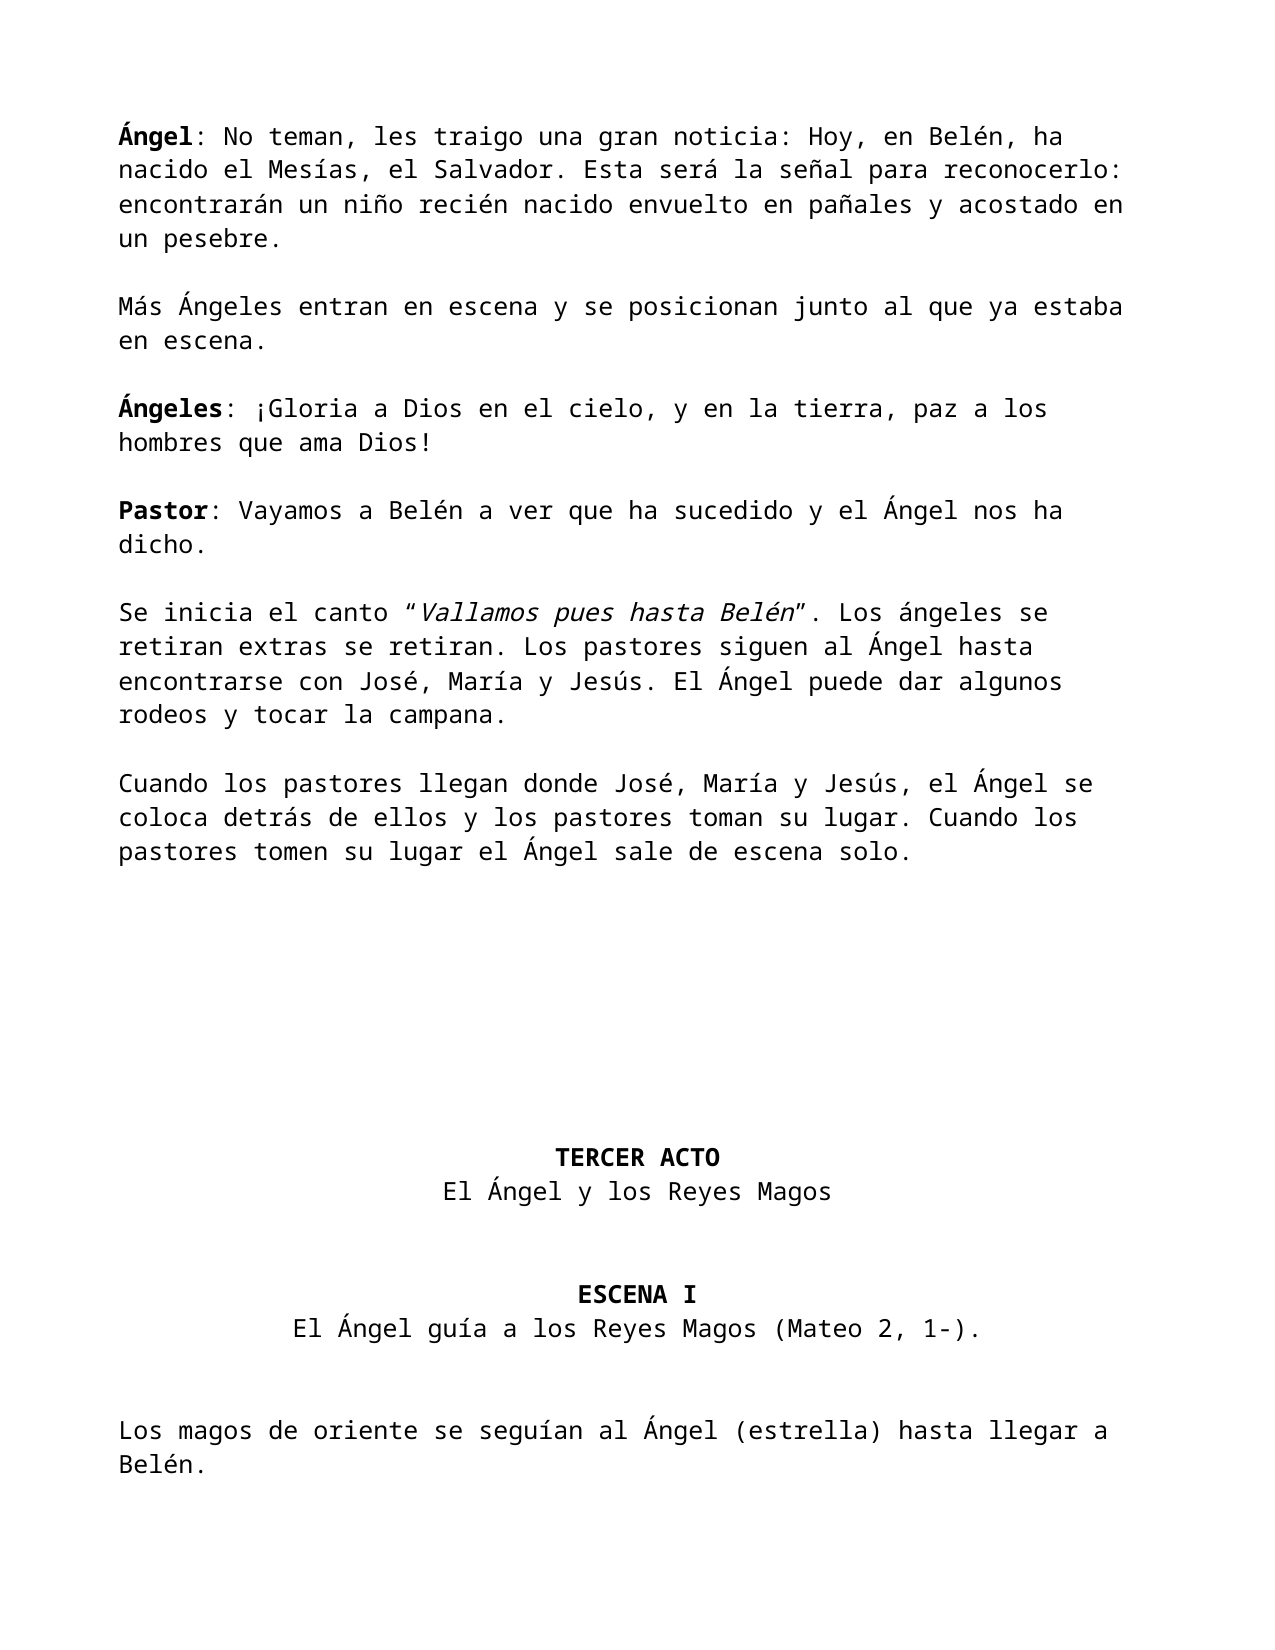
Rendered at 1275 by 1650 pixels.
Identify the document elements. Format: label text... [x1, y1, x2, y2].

text El Ángel y los Reyes Magos [118, 1174, 1157, 1208]
text El Ángel guía a los Reyes Magos (Mateo 2, 1-). [118, 1310, 1157, 1344]
text Los magos de oriente se seguían al Ángel (estrella) hasta llegar a Belén. [118, 1412, 1157, 1481]
text Ángeles: ¡Gloria a Dios en el cielo, y en la tierra, paz a los hombres que ama Dios! [118, 391, 1157, 459]
text Más Ángeles entran en escena y se posicionan junto al que ya estaba en escena. [118, 288, 1157, 357]
text Se inicia el canto “Vallamos pues hasta Belén”. Los ángeles se retiran extras se retiran. Los pastores siguen al Ángel hasta encontrarse con José, María y Jesús. El Ángel puede dar algunos rodeos y tocar la campana. [118, 595, 1157, 731]
text Pastor: Vayamos a Belén a ver que ha sucedido y el Ángel nos ha dicho. [118, 493, 1157, 561]
text TERCER ACTO [118, 1140, 1157, 1174]
text Cuando los pastores llegan donde José, María y Jesús, el Ángel se coloca detrás de ellos y los pastores toman su lugar. Cuando los pastores tomen su lugar el Ángel sale de escena solo. [118, 765, 1157, 867]
text ESCENA I [118, 1276, 1157, 1310]
text Ángel: No teman, les traigo una gran noticia: Hoy, en Belén, ha nacido el Mesías, el Salvador. Esta será la señal para reconocerlo: encontrarán un niño recién nacido envuelto en pañales y acostado en un pesebre. [118, 118, 1157, 254]
